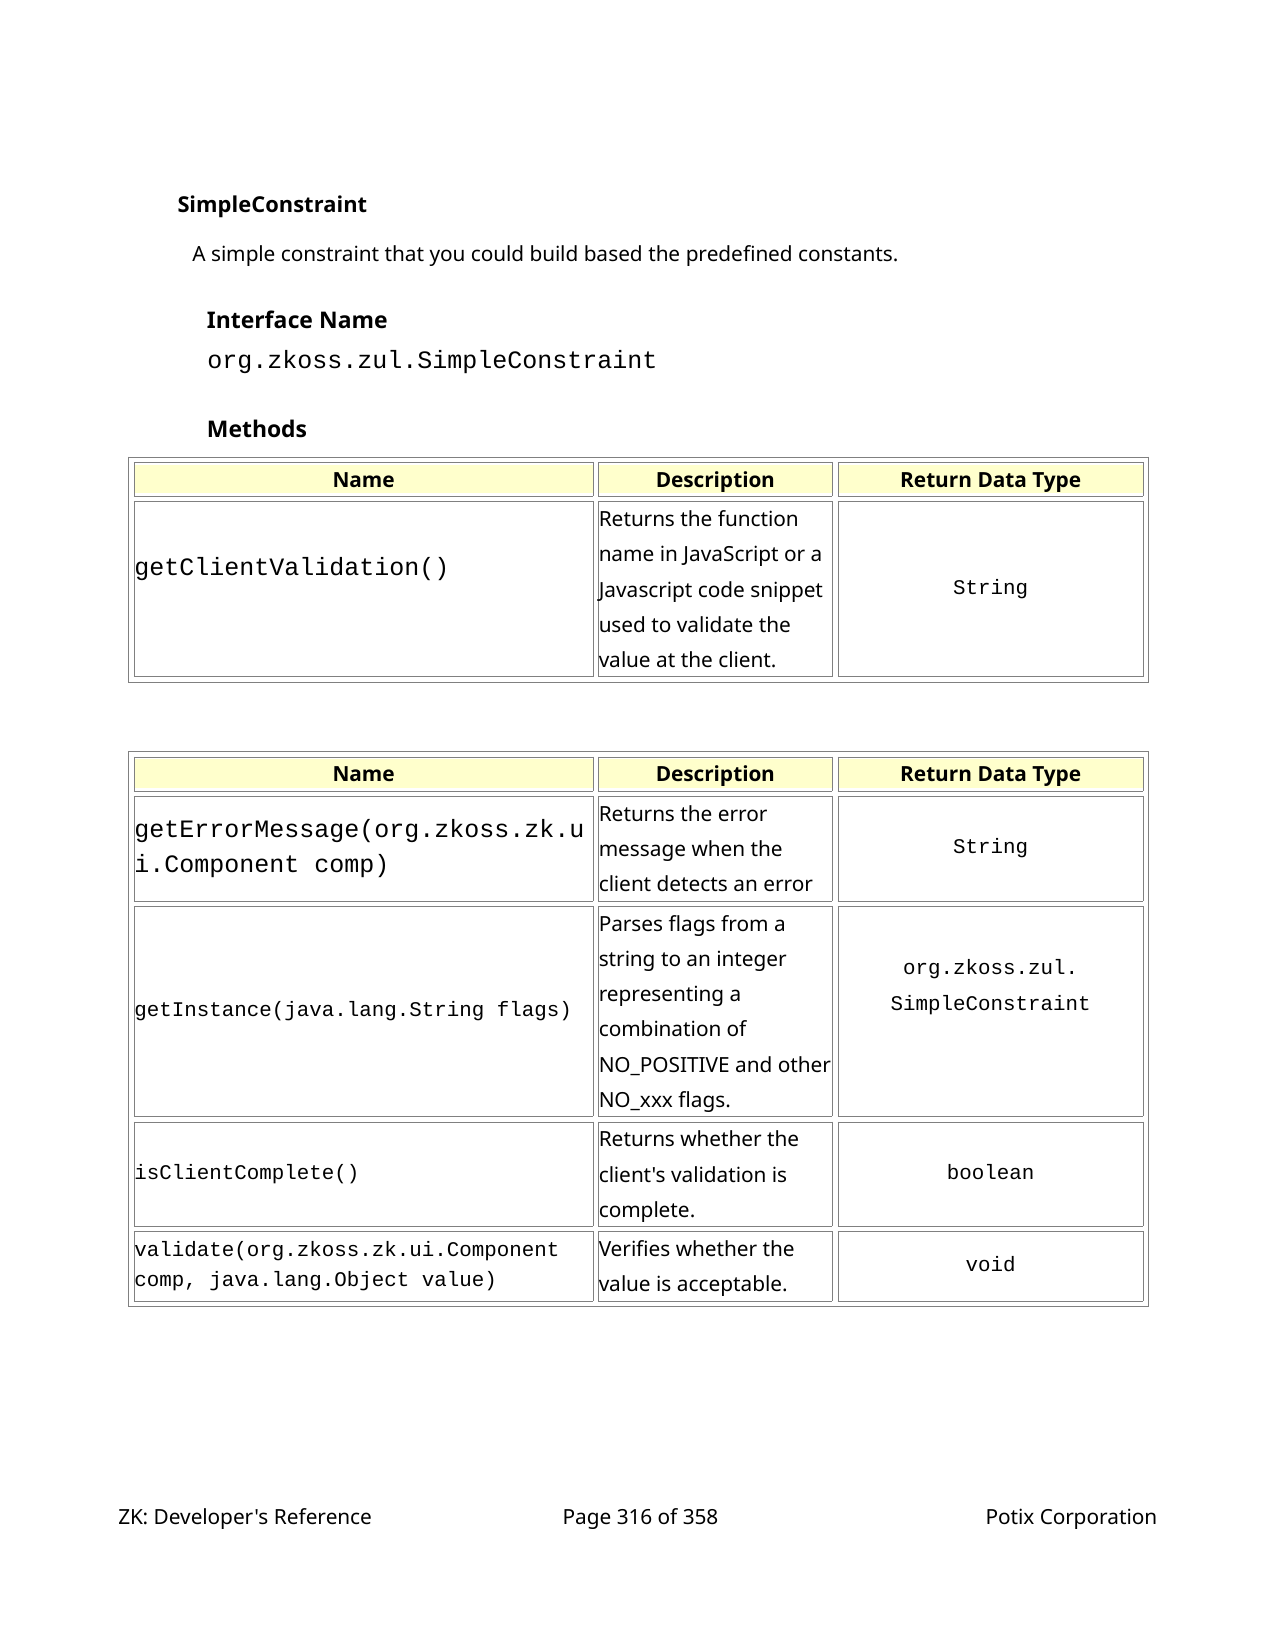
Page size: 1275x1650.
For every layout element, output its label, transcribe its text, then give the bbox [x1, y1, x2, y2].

table_cell getInstance(java.lang.String flags) [131, 901, 596, 1116]
table_cell Verifies whether the value is acceptable. [596, 1226, 835, 1301]
table_cell getErrorMessage(org.zkoss.zk.ui.Component comp) [131, 791, 596, 901]
table_header Description [596, 458, 835, 496]
text org.zkoss.zul.SimpleConstraint [118, 348, 1157, 376]
table_header Name [131, 458, 596, 496]
table_cell org.zkoss.zul. SimpleConstraint [835, 901, 1146, 1116]
table_header Name [131, 752, 596, 791]
table_cell boolean [835, 1116, 1146, 1226]
subtitle Interface Name [207, 304, 1157, 336]
table_header Return Data Type [835, 458, 1146, 496]
table_cell Returns the error message when the client detects an error [596, 791, 835, 901]
table_header Description [596, 752, 835, 791]
table_cell Returns whether the client's validation is complete. [596, 1116, 835, 1226]
table_cell void [835, 1226, 1146, 1301]
table_cell isClientComplete() [131, 1116, 596, 1226]
subtitle SimpleConstraint [177, 189, 1157, 219]
subtitle Methods [207, 413, 1157, 444]
table_cell Parses flags from a string to an integer representing a combination of NO_POSITIVE and other NO_xxx flags. [596, 901, 835, 1116]
table_cell getClientValidation() [131, 496, 596, 676]
table_header Return Data Type [835, 752, 1146, 791]
table_cell validate(org.zkoss.zk.ui.Component comp, java.lang.Object value) [131, 1226, 596, 1301]
table_cell String [835, 496, 1146, 676]
table_cell Returns the function name in JavaScript or a Javascript code snippet used to validate the value at the client. [596, 496, 835, 676]
text A simple constraint that you could build based the predefined constants. [118, 239, 1157, 268]
table_cell String [835, 791, 1146, 901]
